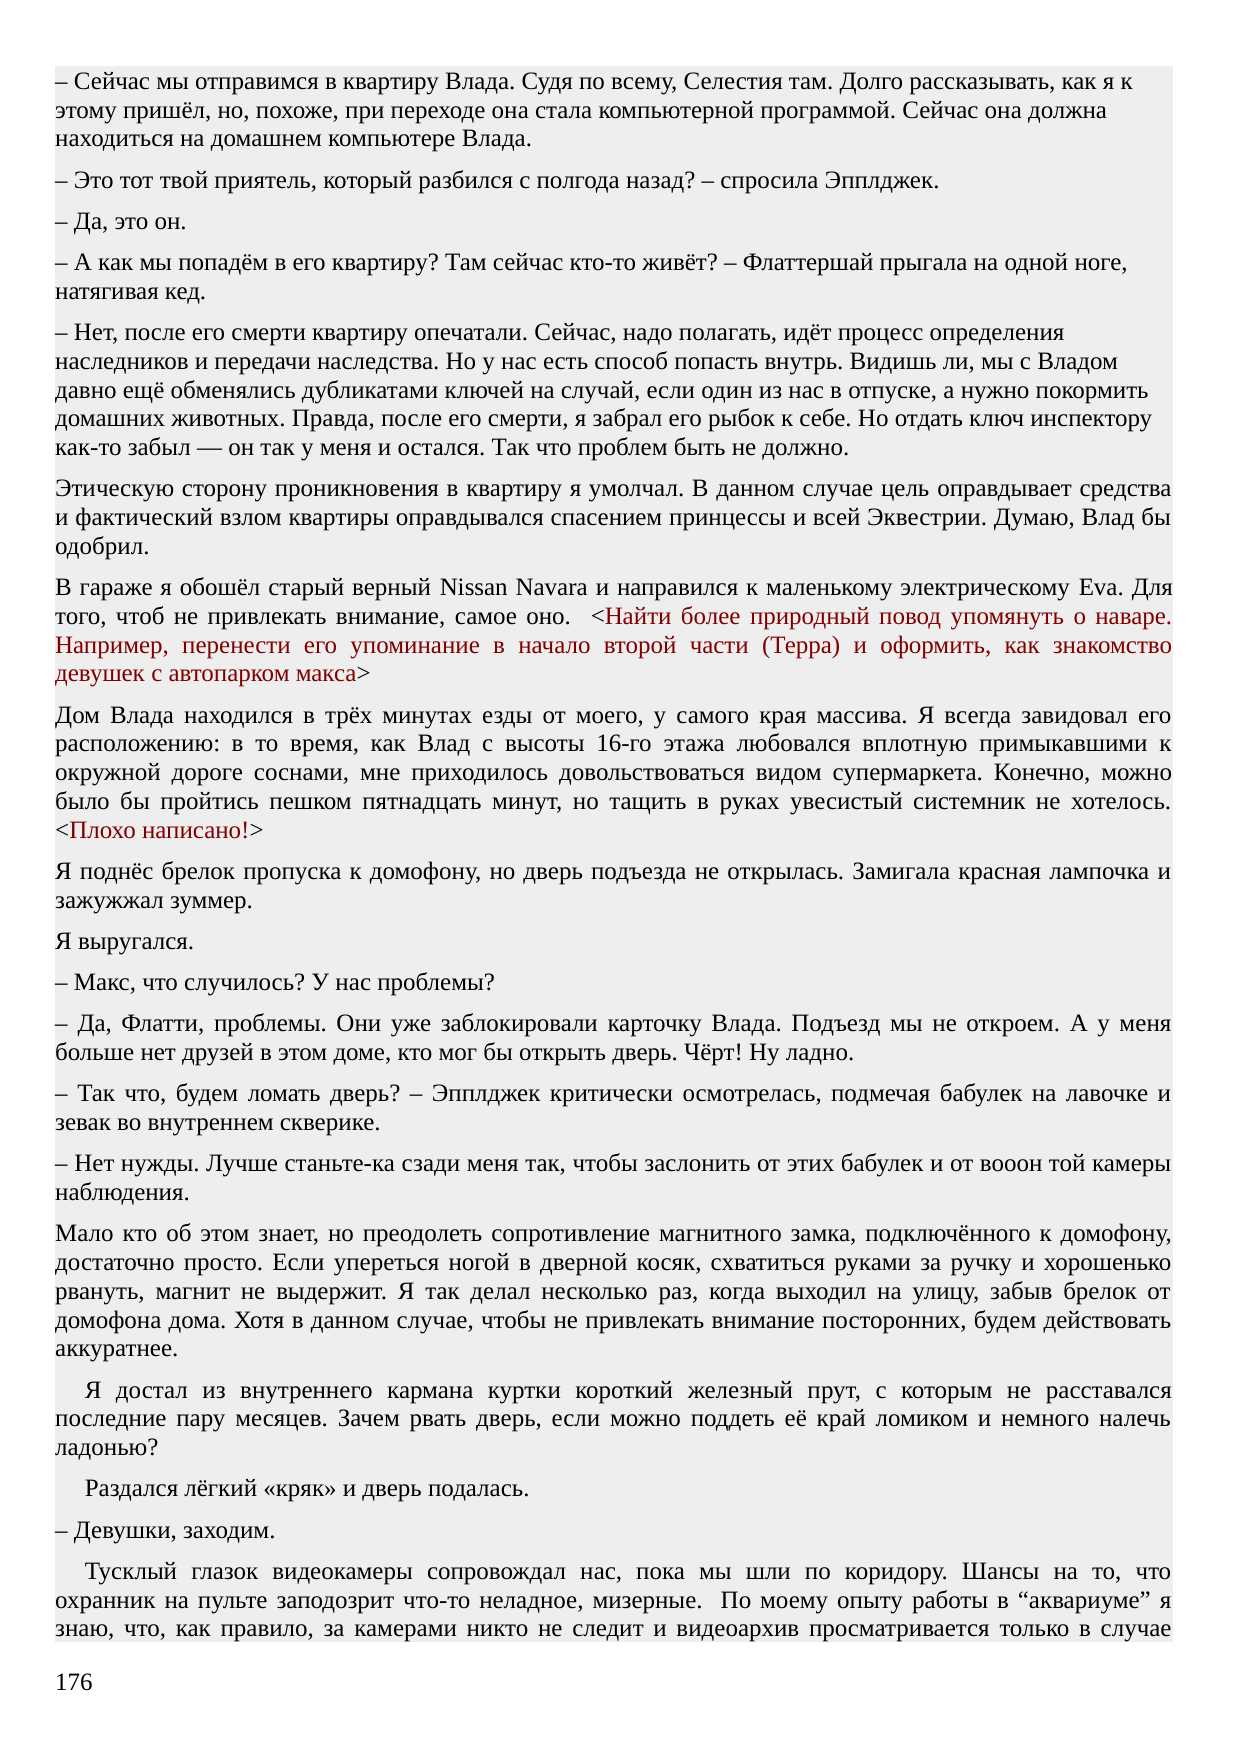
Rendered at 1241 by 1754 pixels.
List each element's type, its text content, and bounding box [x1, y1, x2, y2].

text – Нет, после его смерти квартиру опечатали. Сейчас, надо полагать, идёт процесс определения наследников и передачи наследства. Но у нас есть способ попасть внутрь. Видишь ли, мы с Владом давно ещё обменялись дубликатами ключей на случай, если один из нас в отпуске, а нужно покормить домашних животных. Правда, после его смерти, я забрал его рыбок к себе. Но отдать ключ инспектору как-то забыл — он так у меня и остался. Так что проблем быть не должно. [55, 317, 1173, 461]
text – А как мы попадём в его квартиру? Там сейчас кто-то живёт? – Флаттершай прыгала на одной ноге, натягивая кед. [55, 247, 1173, 305]
text Дом Влада находился в трёх минутах езды от моего, у самого края массива. Я всегда завидовал его расположению: в то время, как Влад с высоты 16-го этажа любовался вплотную примыкавшими к окружной дороге соснами, мне приходилось довольствоваться видом супермаркета. Конечно, можно было бы пройтись пешком пятнадцать минут, но тащить в руках увесистый системник не хотелось. <Плохо написано!> [55, 700, 1173, 843]
text Раздался лёгкий «кряк» и дверь подалась. [55, 1473, 1173, 1502]
text – Да, Флатти, проблемы. Они уже заблокировали карточку Влада. Подъезд мы не откроем. А у меня больше нет друзей в этом доме, кто мог бы открыть дверь. Чёрт! Ну ладно. [55, 1008, 1173, 1066]
text Я выругался. [55, 926, 1173, 955]
text – Девушки, заходим. [55, 1515, 1173, 1543]
text Тусклый глазок видеокамеры сопровождал нас, пока мы шли по коридору. Шансы на то, что охранник на пульте заподозрит что-то неладное, мизерные. По моему опыту работы в “аквариуме” я знаю, что, как правило, за камерами никто не следит и видеоархив просматривается только в случае [55, 1556, 1173, 1642]
text – Макс, что случилось? У нас проблемы? [55, 967, 1173, 996]
text Я достал из внутреннего кармана куртки короткий железный прут, с которым не расставался последние пару месяцев. Зачем рвать дверь, если можно поддеть её край ломиком и немного налечь ладонью? [55, 1375, 1173, 1461]
text – Да, это он. [55, 206, 1173, 235]
text Этическую сторону проникновения в квартиру я умолчал. В данном случае цель оправдывает средства и фактический взлом квартиры оправдывался спасением принцессы и всей Эквестрии. Думаю, Влад бы одобрил. [55, 473, 1173, 560]
text В гараже я обошёл старый верный Nissan Navara и направился к маленькому электрическому Eva. Для того, чтоб не привлекать внимание, самое оно. <Найти более природный повод упомянуть о наваре. Например, перенести его упоминание в начало второй части (Терра) и оформить, как знакомство девушек с автопарком макса> [55, 572, 1173, 687]
text – Так что, будем ломать дверь? – Эпплджек критически осмотрелась, подмечая бабулек на лавочке и зевак во внутреннем скверике. [55, 1078, 1173, 1136]
text Я поднёс брелок пропуска к домофону, но дверь подъезда не открылась. Замигала красная лампочка и зажужжал зуммер. [55, 856, 1173, 913]
text – Это тот твой приятель, который разбился с полгода назад? – спросила Эпплджек. [55, 165, 1173, 193]
list Мало кто об этом знает, но преодолеть сопротивление магнитного замка, подключённого к домофону, достаточно просто. Если упереться ногой в дверной косяк, схватиться руками за ручку и хорошенько рвануть, магнит не выдержит. Я так делал несколько раз, когда выходил на улицу, забыв брелок от домофона дома. Хотя в данном случае, чтобы не привлекать внимание посторонних, будем действовать аккуратнее. [55, 1218, 1173, 1362]
text – Сейчас мы отправимся в квартиру Влада. Судя по всему, Селестия там. Долго рассказывать, как я к этому пришёл, но, похоже, при переходе она стала компьютерной программой. Сейчас она должна находиться на домашнем компьютере Влада. [55, 66, 1173, 152]
text – Нет нужды. Лучше станьте-ка сзади меня так, чтобы заслонить от этих бабулек и от вооон той камеры наблюдения. [55, 1148, 1173, 1206]
